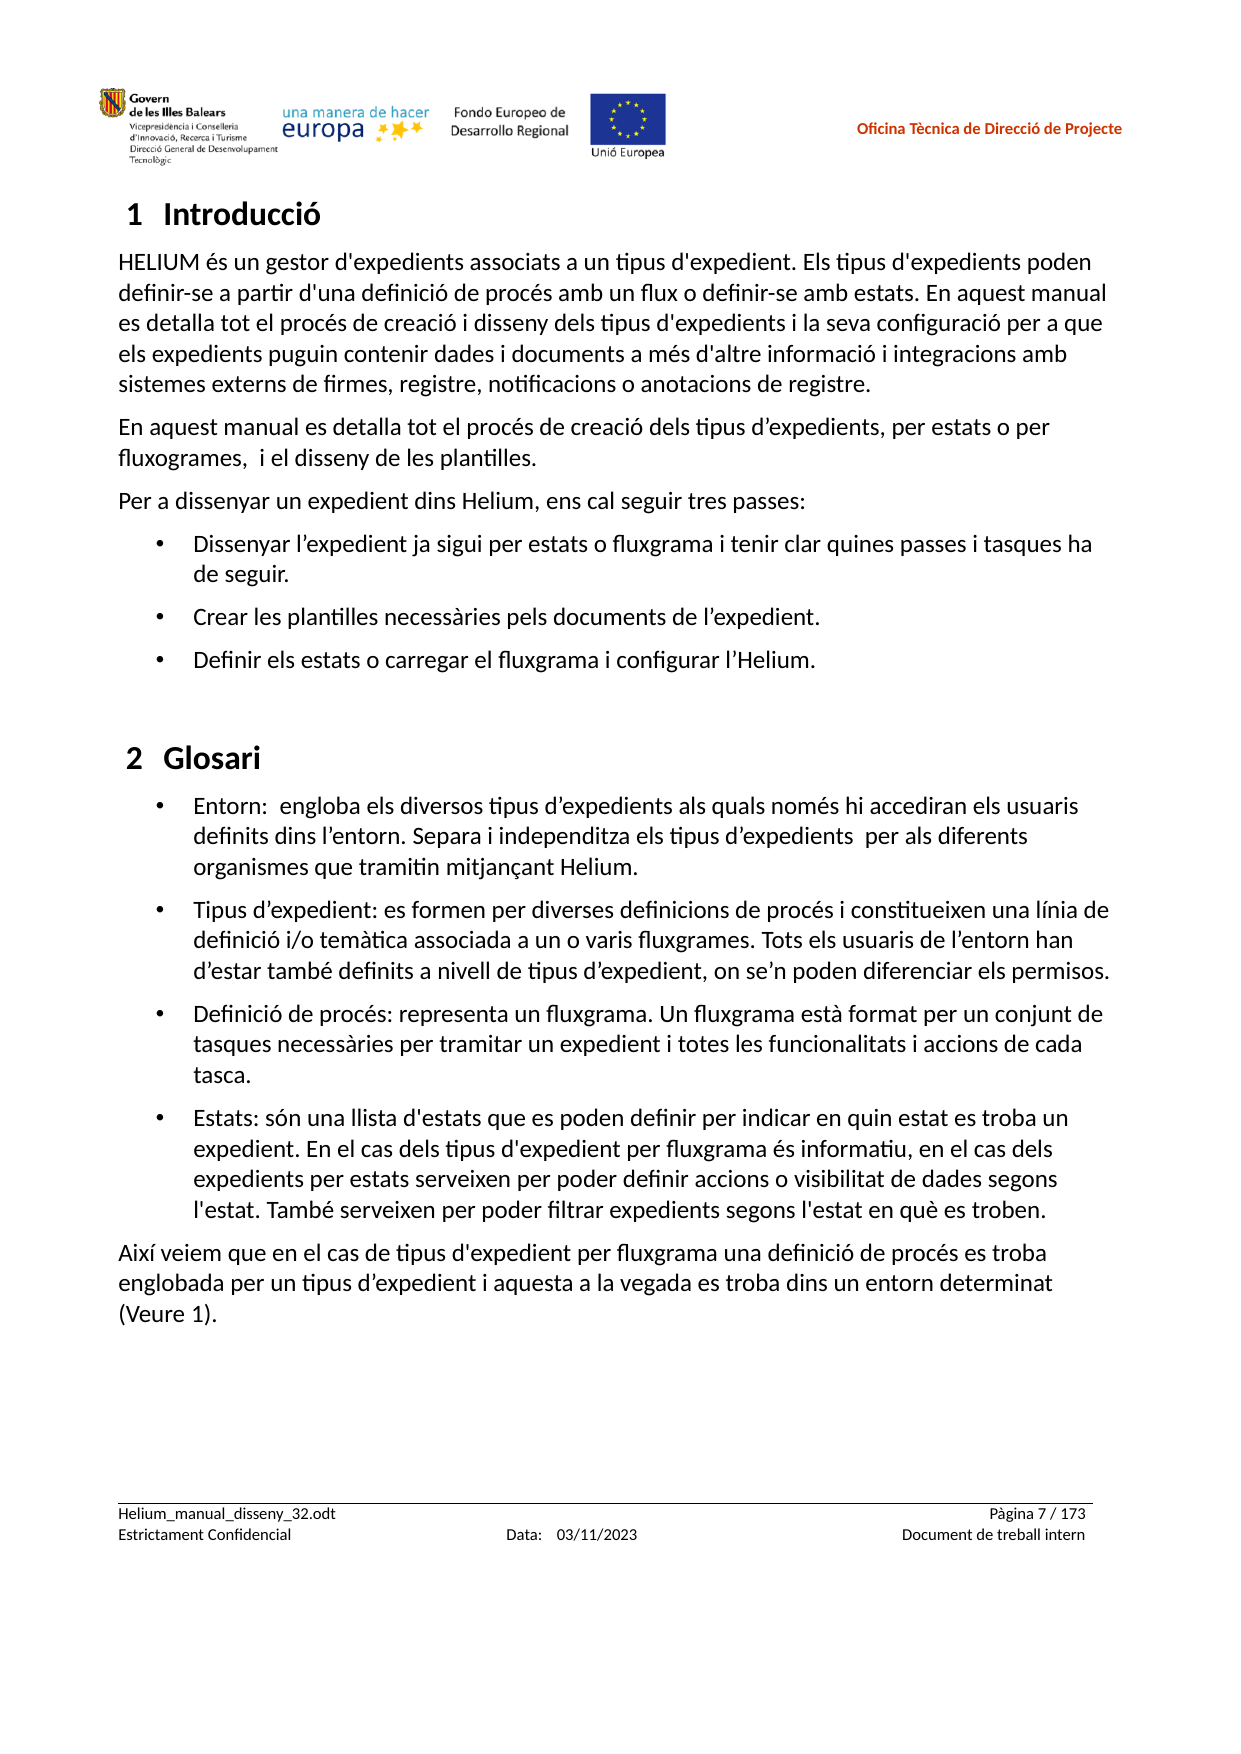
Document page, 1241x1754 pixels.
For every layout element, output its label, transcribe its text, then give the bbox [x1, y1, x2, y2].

list Crear les plantilles necessàries pels documents de l’expedient. [156, 602, 1122, 632]
list Definició de procés: representa un fluxgrama. Un fluxgrama està format per un conjunt de tasques necessàries per tramitar un expedient i totes les funcionalitats i accions de cada tasca. [156, 998, 1122, 1090]
list Tipus d’expedient: es formen per diverses definicions de procés i constitueixen una línia de definició i/o temàtica associada a un o varis fluxgrames. Tots els usuaris de l’entorn han d’estar també definits a nivell de tipus d’expedient, on se’n poden diferenciar els permisos. [156, 894, 1122, 986]
text En aquest manual es detalla tot el procés de creació dels tipus d’expedients, per estats o per fluxogrames, i el disseny de les plantilles. [118, 411, 1122, 472]
text Així veiem que en el cas de tipus d'expedient per fluxgrama una definició de procés es troba englobada per un tipus d’expedient i aquesta a la vegada es troba dins un entorn determinat (Veure 1). [118, 1237, 1122, 1328]
list Dissenyar l’expedient ja sigui per estats o fluxgrama i tenir clar quines passes i tasques ha de seguir. [156, 528, 1122, 589]
text HELIUM és un gestor d'expedients associats a un tipus d'expedient. Els tipus d'expedients poden definir-se a partir d'una definició de procés amb un flux o definir-se amb estats. En aquest manual es detalla tot el procés de creació i disseny dels tipus d'expedients i la seva configuració per a que els expedients puguin contenir dades i documents a més d'altre informació i integracions amb sistemes externs de firmes, registre, notificacions o anotacions de registre. [118, 246, 1122, 399]
list Definir els estats o carregar el fluxgrama i configurar l’Helium. [156, 644, 1122, 675]
picture [99, 87, 668, 166]
text Per a dissenyar un expedient dins Helium, ens cal seguir tres passes: [118, 485, 1122, 516]
subtitle Glosari [118, 737, 1122, 777]
subtitle Introducció [118, 193, 1122, 234]
list Estats: són una llista d'estats que es poden definir per indicar en quin estat es troba un expedient. En el cas dels tipus d'expedient per fluxgrama és informatiu, en el cas dels expedients per estats serveixen per poder definir accions o visibilitat de dades segons l'estat. També serveixen per poder filtrar expedients segons l'estat en què es troben. [156, 1102, 1122, 1224]
list Entorn: engloba els diversos tipus d’expedients als quals només hi accediran els usuaris definits dins l’entorn. Separa i independitza els tipus d’expedients per als diferents organismes que tramitin mitjançant Helium. [156, 790, 1122, 882]
